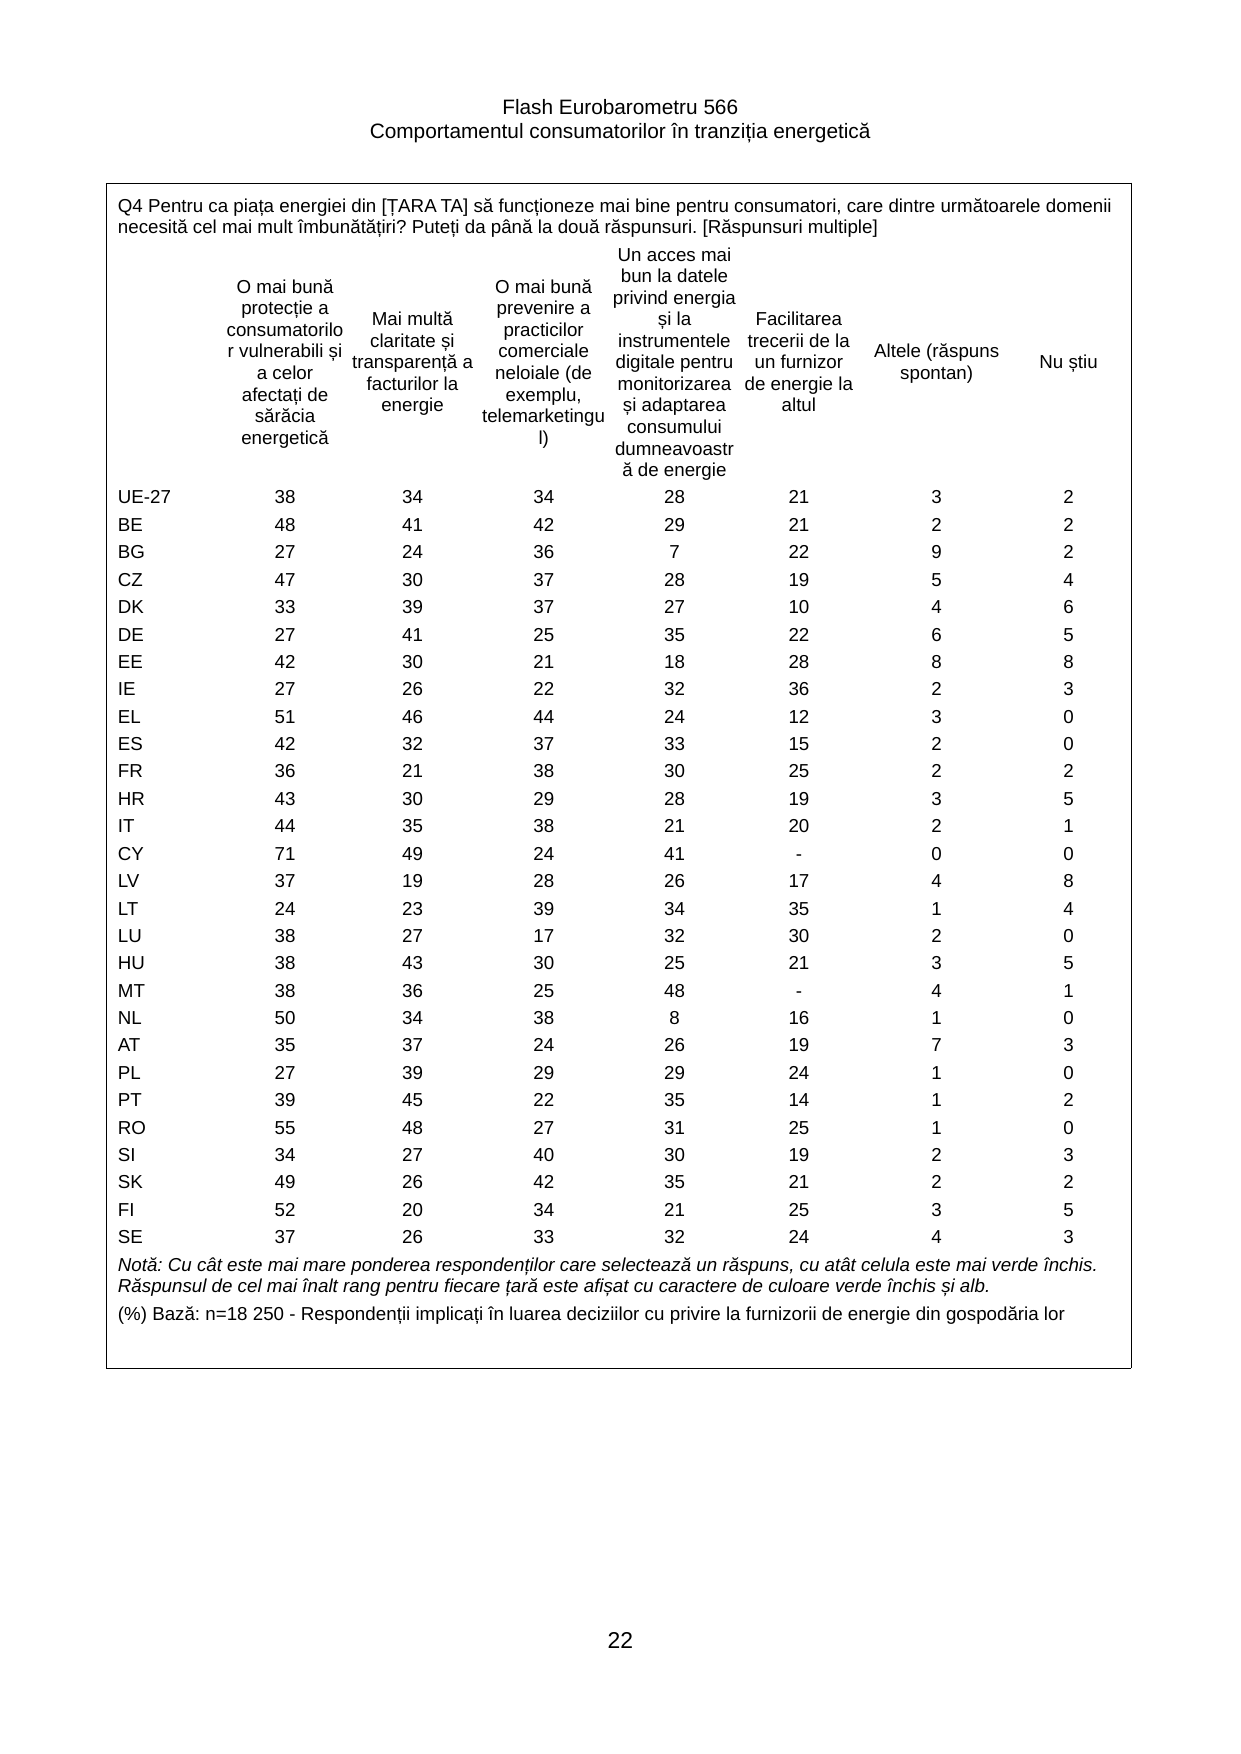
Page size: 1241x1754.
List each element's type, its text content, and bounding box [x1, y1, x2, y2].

table_cell 25 [739, 1114, 858, 1141]
table_cell 29 [478, 1059, 609, 1086]
table_cell 29 [609, 511, 739, 538]
table_cell 50 [223, 1004, 347, 1031]
table_cell 16 [739, 1004, 858, 1031]
table_cell 37 [223, 1223, 347, 1251]
table_cell 30 [347, 648, 477, 675]
table_cell 55 [223, 1114, 347, 1141]
table_cell 37 [478, 593, 609, 620]
table_cell 30 [739, 922, 858, 949]
table_cell BE [115, 511, 223, 538]
table_cell Un acces mai bun la datele privind energia și la instrumentele digitale pentru monitorizarea și adaptarea consumului dumneavoastră de energie [609, 240, 739, 483]
table_cell 46 [347, 703, 477, 730]
table_cell 30 [347, 566, 477, 593]
table_cell 51 [223, 703, 347, 730]
table_cell 17 [739, 867, 858, 894]
table_cell 32 [609, 1223, 739, 1251]
table_cell 12 [739, 703, 858, 730]
table_cell 52 [223, 1196, 347, 1223]
table_cell 5 [1015, 785, 1122, 812]
table_cell 26 [609, 867, 739, 894]
table_cell 3 [1015, 1223, 1122, 1251]
table_cell RO [115, 1114, 223, 1141]
table_cell 35 [347, 812, 477, 839]
table_cell 28 [739, 648, 858, 675]
table_cell 19 [739, 785, 858, 812]
table_cell 19 [347, 867, 477, 894]
table_cell 4 [858, 977, 1015, 1004]
table_cell 29 [609, 1059, 739, 1086]
table_cell 3 [858, 1196, 1015, 1223]
table_cell 3 [858, 949, 1015, 977]
table_cell 27 [609, 593, 739, 620]
table_cell 21 [609, 1196, 739, 1223]
table_cell 19 [739, 1141, 858, 1168]
table_cell 17 [478, 922, 609, 949]
table_cell 49 [347, 840, 477, 867]
table_cell 32 [347, 730, 477, 757]
table_cell 27 [347, 1141, 477, 1168]
table_cell 2 [858, 1141, 1015, 1168]
table_cell 39 [478, 894, 609, 922]
table_cell 38 [223, 922, 347, 949]
table_cell HU [115, 949, 223, 977]
table_cell 43 [223, 785, 347, 812]
table_header Q4 Pentru ca piața energiei din [ȚARA TA] să funcționeze mai bine pentru consumatori, care dintre următoarele domenii necesită cel mai mult îmbunătățiri? Puteți da până la două răspunsuri. [Răspunsuri multiple] [115, 191, 1122, 240]
table_cell 2 [858, 511, 1015, 538]
table_cell 20 [739, 812, 858, 839]
table_cell 2 [1015, 484, 1122, 511]
table_cell 5 [1015, 1196, 1122, 1223]
table_cell 37 [478, 566, 609, 593]
table_cell 31 [609, 1114, 739, 1141]
table_cell 41 [609, 840, 739, 867]
table_cell 34 [347, 484, 477, 511]
table_cell 3 [1015, 1141, 1122, 1168]
table_cell 26 [347, 1168, 477, 1196]
table_cell 27 [223, 538, 347, 566]
table_cell SK [115, 1168, 223, 1196]
table_cell IT [115, 812, 223, 839]
table_cell 4 [1015, 566, 1122, 593]
table_cell 10 [739, 593, 858, 620]
table_cell 48 [347, 1114, 477, 1141]
table_cell 26 [609, 1031, 739, 1059]
table_cell LT [115, 894, 223, 922]
table_cell 6 [1015, 593, 1122, 620]
table_cell 0 [1015, 1114, 1122, 1141]
table_cell 35 [609, 1168, 739, 1196]
table_cell 24 [478, 1031, 609, 1059]
table_cell 9 [858, 538, 1015, 566]
table_cell NL [115, 1004, 223, 1031]
table_cell 0 [858, 840, 1015, 867]
table_cell 39 [347, 1059, 477, 1086]
table_cell 2 [858, 1168, 1015, 1196]
table_cell 44 [478, 703, 609, 730]
table_cell 35 [609, 1086, 739, 1113]
table_cell 38 [478, 812, 609, 839]
table_cell Altele (răspuns spontan) [858, 240, 1015, 483]
table_cell 3 [858, 785, 1015, 812]
table_cell 0 [1015, 840, 1122, 867]
table_cell LU [115, 922, 223, 949]
table_cell 26 [347, 1223, 477, 1251]
table_cell Facilitarea trecerii de la un furnizor de energie la altul [739, 240, 858, 483]
table_cell 24 [223, 894, 347, 922]
table_cell CZ [115, 566, 223, 593]
table_cell 21 [478, 648, 609, 675]
table_cell 5 [1015, 620, 1122, 648]
table_cell 4 [858, 1223, 1015, 1251]
table_cell 45 [347, 1086, 477, 1113]
table_cell PT [115, 1086, 223, 1113]
table_cell 32 [609, 922, 739, 949]
table_cell 34 [478, 484, 609, 511]
table_cell 24 [609, 703, 739, 730]
table_cell 22 [478, 675, 609, 703]
table_cell 27 [223, 675, 347, 703]
table_cell 3 [858, 703, 1015, 730]
table_cell 0 [1015, 1004, 1122, 1031]
table_cell 0 [1015, 703, 1122, 730]
table_cell 36 [739, 675, 858, 703]
table_cell EE [115, 648, 223, 675]
table_cell 30 [478, 949, 609, 977]
table_cell 8 [1015, 648, 1122, 675]
table_cell Mai multă claritate și transparență a facturilor la energie [347, 240, 477, 483]
table_cell - [739, 977, 858, 1004]
table_cell 21 [609, 812, 739, 839]
table_cell 43 [347, 949, 477, 977]
table_cell [115, 240, 223, 483]
table_cell 34 [478, 1196, 609, 1223]
table_cell O mai bună prevenire a practicilor comerciale neloiale (de exemplu, telemarketingul) [478, 240, 609, 483]
table_cell 24 [739, 1223, 858, 1251]
table_cell 0 [1015, 730, 1122, 757]
table_cell 0 [1015, 922, 1122, 949]
table_cell 40 [478, 1141, 609, 1168]
table_cell 41 [347, 511, 477, 538]
table_cell FI [115, 1196, 223, 1223]
table_cell DK [115, 593, 223, 620]
table_cell 27 [478, 1114, 609, 1141]
table_cell 5 [858, 566, 1015, 593]
table_cell 19 [739, 1031, 858, 1059]
table_cell 37 [223, 867, 347, 894]
table_cell 35 [223, 1031, 347, 1059]
table_cell 34 [609, 894, 739, 922]
table_cell 2 [858, 812, 1015, 839]
table_cell 42 [478, 1168, 609, 1196]
table_cell 48 [609, 977, 739, 1004]
table_cell 8 [1015, 867, 1122, 894]
table_cell 22 [739, 620, 858, 648]
table_cell 25 [739, 1196, 858, 1223]
table_cell 30 [609, 1141, 739, 1168]
table_cell 21 [739, 949, 858, 977]
table_cell ES [115, 730, 223, 757]
table_cell 27 [223, 1059, 347, 1086]
table_cell 18 [609, 648, 739, 675]
table_cell 2 [1015, 1168, 1122, 1196]
table_cell 36 [478, 538, 609, 566]
table_cell 6 [858, 620, 1015, 648]
table_cell CY [115, 840, 223, 867]
table_cell 7 [858, 1031, 1015, 1059]
table_cell 38 [223, 949, 347, 977]
table_cell 47 [223, 566, 347, 593]
table_cell 35 [609, 620, 739, 648]
table_cell 1 [858, 1114, 1015, 1141]
table_cell SE [115, 1223, 223, 1251]
table_cell 34 [223, 1141, 347, 1168]
table_cell 30 [347, 785, 477, 812]
table_cell 4 [1015, 894, 1122, 922]
table_cell 21 [739, 1168, 858, 1196]
table_cell 28 [478, 867, 609, 894]
table_cell 22 [739, 538, 858, 566]
table_cell MT [115, 977, 223, 1004]
table_cell 2 [858, 675, 1015, 703]
table_cell 71 [223, 840, 347, 867]
table_cell AT [115, 1031, 223, 1059]
table_cell 44 [223, 812, 347, 839]
table_cell 25 [609, 949, 739, 977]
table_cell 20 [347, 1196, 477, 1223]
table_cell 21 [739, 511, 858, 538]
table_cell 25 [739, 758, 858, 785]
table_cell 2 [858, 922, 1015, 949]
table_cell 33 [609, 730, 739, 757]
table_cell FR [115, 758, 223, 785]
table_cell 30 [609, 758, 739, 785]
table_cell 25 [478, 620, 609, 648]
table_cell 23 [347, 894, 477, 922]
table_cell 2 [1015, 538, 1122, 566]
table_cell DE [115, 620, 223, 648]
table_cell 3 [1015, 675, 1122, 703]
table_cell BG [115, 538, 223, 566]
table_cell 38 [223, 977, 347, 1004]
table_cell 33 [223, 593, 347, 620]
table_cell 41 [347, 620, 477, 648]
table_cell IE [115, 675, 223, 703]
table_cell 2 [1015, 511, 1122, 538]
table_cell 21 [347, 758, 477, 785]
table_cell 42 [223, 648, 347, 675]
table_cell EL [115, 703, 223, 730]
table_cell 48 [223, 511, 347, 538]
table_cell 42 [478, 511, 609, 538]
table_cell 2 [858, 758, 1015, 785]
table_cell 29 [478, 785, 609, 812]
table_cell 26 [347, 675, 477, 703]
table_cell 38 [478, 758, 609, 785]
table_cell UE-27 [115, 484, 223, 511]
table_cell 35 [739, 894, 858, 922]
table_cell 1 [1015, 812, 1122, 839]
table_cell 1 [858, 1059, 1015, 1086]
table_cell 28 [609, 484, 739, 511]
table_cell HR [115, 785, 223, 812]
table_cell 28 [609, 566, 739, 593]
table_cell 2 [1015, 1086, 1122, 1113]
table_cell 24 [739, 1059, 858, 1086]
table_cell 42 [223, 730, 347, 757]
table_cell 3 [1015, 1031, 1122, 1059]
table_cell 8 [609, 1004, 739, 1031]
table_cell 15 [739, 730, 858, 757]
table_cell 3 [858, 484, 1015, 511]
table_cell Notă: Cu cât este mai mare ponderea respondenților care selectează un răspuns, cu atât celula este mai verde închis. Răspunsul de cel mai înalt rang pentru fiecare țară este afișat cu caractere de culoare verde închis și alb. [115, 1251, 1122, 1299]
table_cell 19 [739, 566, 858, 593]
table_cell 0 [1015, 1059, 1122, 1086]
table_cell 8 [858, 648, 1015, 675]
table_cell 1 [858, 1004, 1015, 1031]
table_cell 1 [858, 1086, 1015, 1113]
table_cell SI [115, 1141, 223, 1168]
table_cell 27 [347, 922, 477, 949]
table_cell 49 [223, 1168, 347, 1196]
table_cell Nu știu [1015, 240, 1122, 483]
table_cell PL [115, 1059, 223, 1086]
table_cell 39 [223, 1086, 347, 1113]
table_cell 2 [1015, 758, 1122, 785]
table_cell 37 [478, 730, 609, 757]
table_cell 5 [1015, 949, 1122, 977]
table_cell 39 [347, 593, 477, 620]
table_cell 37 [347, 1031, 477, 1059]
table_cell 38 [478, 1004, 609, 1031]
table_cell 28 [609, 785, 739, 812]
table_cell 36 [223, 758, 347, 785]
table_cell 36 [347, 977, 477, 1004]
table_cell 21 [739, 484, 858, 511]
table_cell 14 [739, 1086, 858, 1113]
table_cell O mai bună protecție a consumatorilor vulnerabili și a celor afectați de sărăcia energetică [223, 240, 347, 483]
table_cell 4 [858, 593, 1015, 620]
table_cell 32 [609, 675, 739, 703]
table_cell 22 [478, 1086, 609, 1113]
table_cell 7 [609, 538, 739, 566]
table_cell 4 [858, 867, 1015, 894]
table_cell 34 [347, 1004, 477, 1031]
table_cell 27 [223, 620, 347, 648]
table_cell 33 [478, 1223, 609, 1251]
table_cell 2 [858, 730, 1015, 757]
table_cell 38 [223, 484, 347, 511]
table_cell - [739, 840, 858, 867]
table_cell 1 [858, 894, 1015, 922]
table_cell LV [115, 867, 223, 894]
table_cell (%) Bază: n=18 250 - Respondenții implicați în luarea deciziilor cu privire la furnizorii de energie din gospodăria lor [115, 1300, 1122, 1327]
table_cell 25 [478, 977, 609, 1004]
table_cell 1 [1015, 977, 1122, 1004]
table_cell 24 [478, 840, 609, 867]
table_cell 24 [347, 538, 477, 566]
